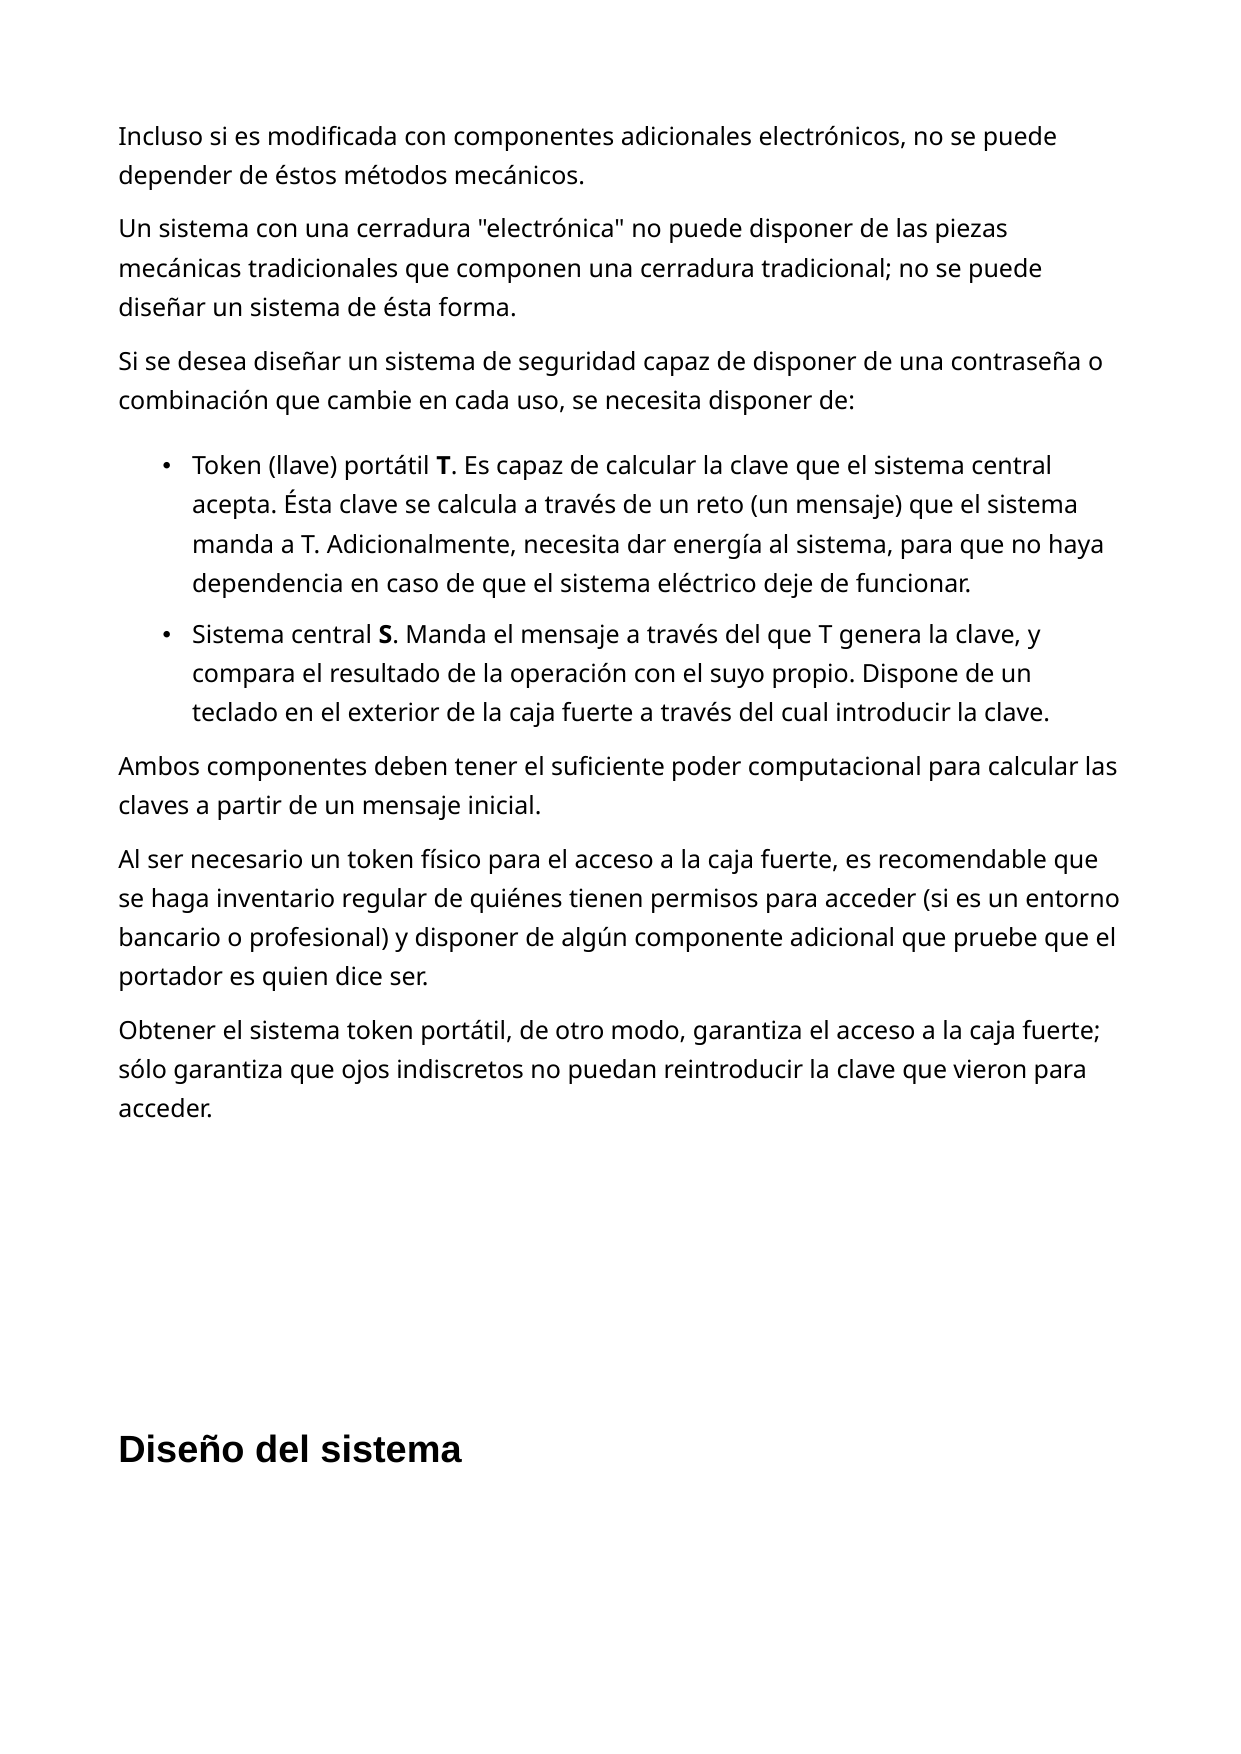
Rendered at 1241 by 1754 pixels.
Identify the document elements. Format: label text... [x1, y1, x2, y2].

text Obtener el sistema token portátil, de otro modo, garantiza el acceso a la caja fuerte; sólo garantiza que ojos indiscretos no puedan reintroducir la clave que vieron para acceder. [118, 1013, 1122, 1125]
text Ambos componentes deben tener el suficiente poder computacional para calcular las claves a partir de un mensaje inicial. [118, 748, 1122, 822]
list Sistema central S. Manda el mensaje a través del que T genera la clave, y compara el resultado de la operación con el suyo propio. Dispone de un teclado en el exterior de la caja fuerte a través del cual introducir la clave. [162, 616, 1122, 729]
text Un sistema con una cerradura "electrónica" no puede disponer de las piezas mecánicas tradicionales que componen una cerradura tradicional; no se puede diseñar un sistema de ésta forma. [118, 211, 1122, 323]
text Al ser necesario un token físico para el acceso a la caja fuerte, es recomendable que se haga inventario regular de quiénes tienen permisos para acceder (si es un entorno bancario o profesional) y disponer de algún componente adicional que pruebe que el portador es quien dice ser. [118, 841, 1122, 993]
text Si se desea diseñar un sistema de seguridad capaz de disponer de una contraseña o combinación que cambie en cada uso, se necesita disponer de: [118, 343, 1122, 416]
text Incluso si es modificada con componentes adicionales electrónicos, no se puede depender de éstos métodos mecánicos. [118, 118, 1122, 191]
list Token (llave) portátil T. Es capaz de calcular la clave que el sistema central acepta. Ésta clave se calcula a través de un reto (un mensaje) que el sistema manda a T. Adicionalmente, necesita dar energía al sistema, para que no haya dependencia en caso de que el sistema eléctrico deje de funcionar. [162, 448, 1122, 599]
subtitle Diseño del sistema [118, 1427, 1122, 1471]
